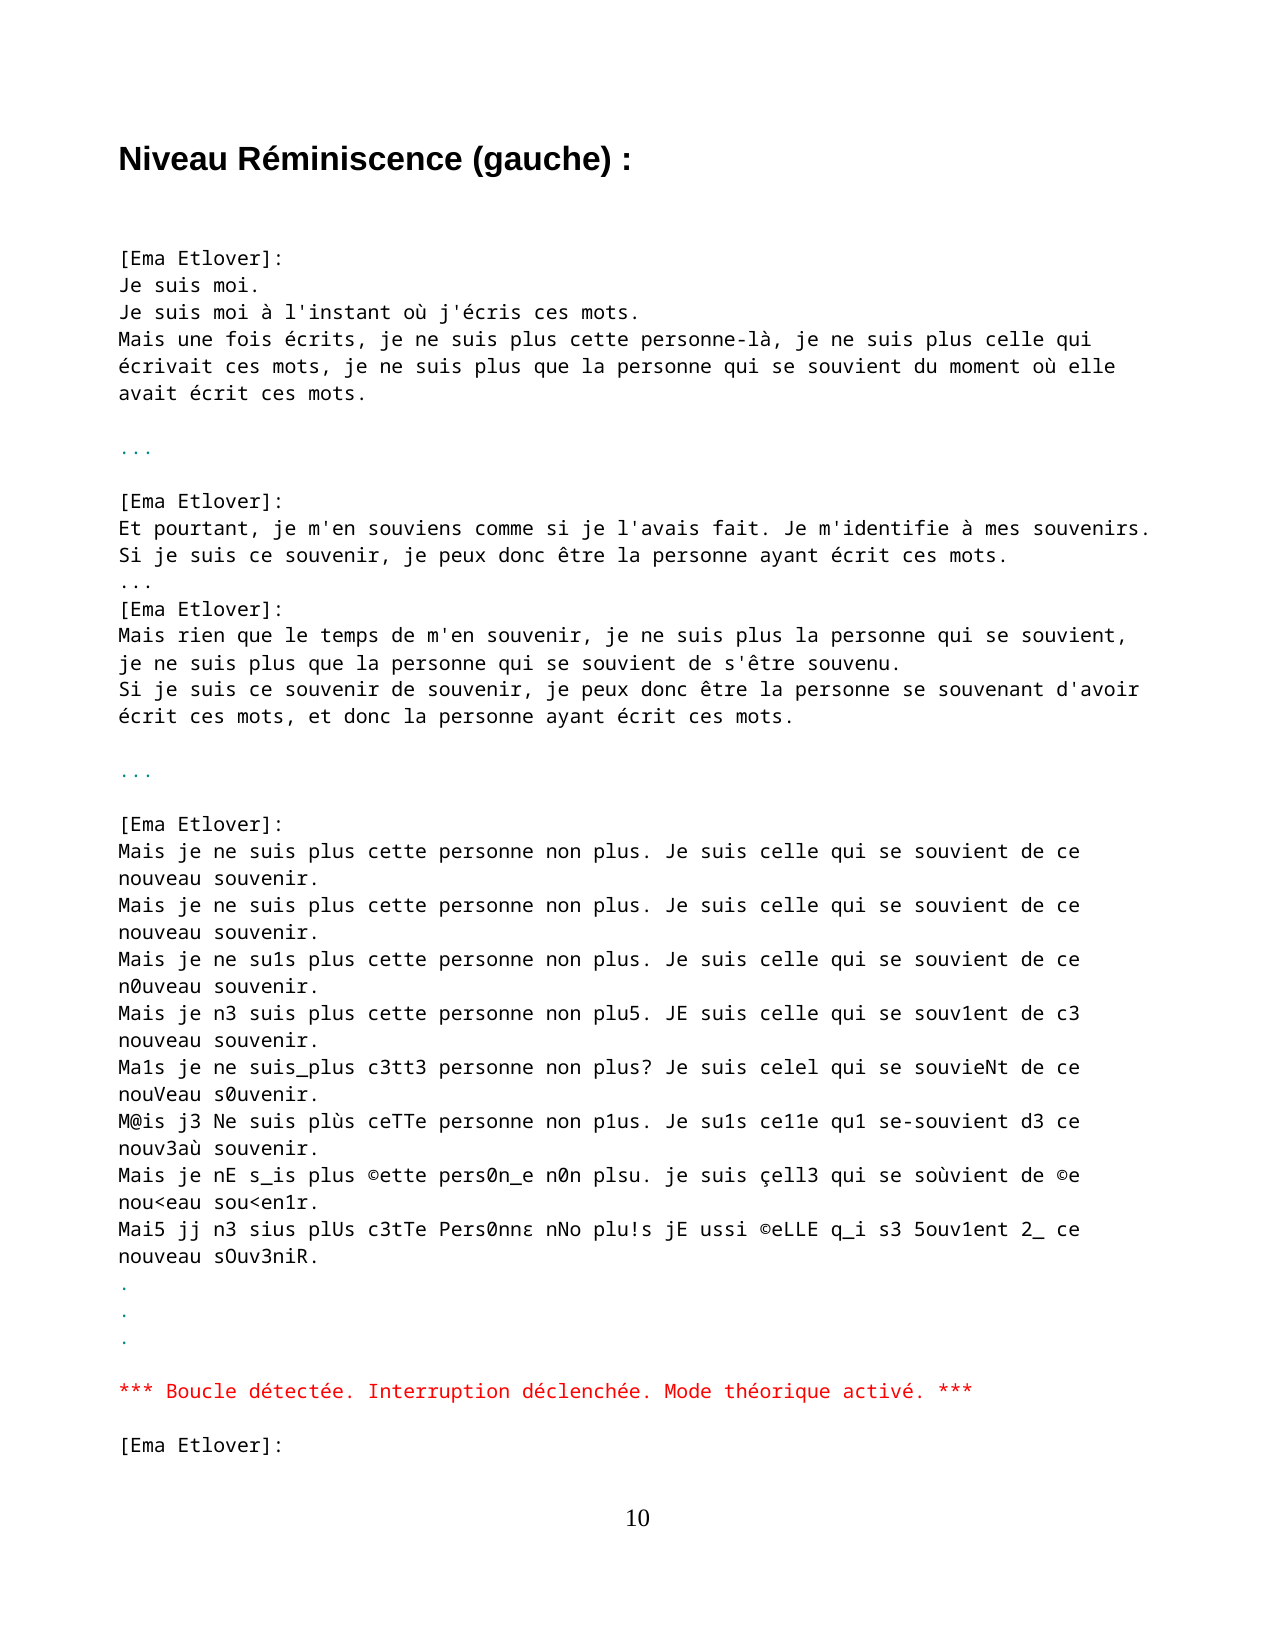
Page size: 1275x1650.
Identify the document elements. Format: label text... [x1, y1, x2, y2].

text . [118, 1269, 1157, 1296]
text [Ema Etlover]: [118, 1431, 1157, 1458]
text [Ema Etlover]: [118, 244, 1157, 271]
text Je suis moi. [118, 271, 1157, 298]
text . [118, 1323, 1157, 1350]
text [Ema Etlover]: [118, 595, 1157, 622]
text ... [118, 568, 1157, 595]
text ... [118, 433, 1157, 460]
text Mais je ne suis plus cette personne non plus. Je suis celle qui se souvient de ce nouveau souvenir. [118, 838, 1157, 892]
text Si je suis ce souvenir de souvenir, je peux donc être la personne se souvenant d'avoir écrit ces mots, et donc la personne ayant écrit ces mots. [118, 676, 1157, 730]
text [Ema Etlover]: [118, 811, 1157, 838]
text Mais je ne suis plus cette personne non plus. Je suis celle qui se souvient de ce nouveau souvenir. [118, 892, 1157, 946]
subtitle Niveau Réminiscence (gauche) : [118, 139, 1157, 178]
text *** Boucle détectée. Interruption déclenchée. Mode théorique activé. *** [118, 1377, 1157, 1404]
text M@is j3 Ne suis plùs ceTTe personne non p1us. Je su1s ce11e qu1 se-souvient d3 ce nouv3aù souvenir. [118, 1107, 1157, 1161]
text Mais je n3 suis plus cette personne non plu5. JE suis celle qui se souv1ent de c3 nouveau souvenir. [118, 999, 1157, 1053]
text Mai5 jj n3 sius plUs c3tTe Pers0nnε nNo plu!s jE ussi ©eLLE q_i s3 5ouv1ent 2_ ce nouveau sOuv3niR. [118, 1215, 1157, 1269]
text [Ema Etlover]: [118, 487, 1157, 514]
text Ma1s je ne suis_plus c3tt3 personne non plus? Je suis celel qui se souvieNt de ce nouVeau s0uvenir. [118, 1053, 1157, 1107]
text Mais je nE s_is plus ©ette pers0n_e n0n plsu. je suis çell3 qui se soùvient de ©e nou<eau sou<en1r. [118, 1161, 1157, 1215]
text Mais rien que le temps de m'en souvenir, je ne suis plus la personne qui se souvient, je ne suis plus que la personne qui se souvient de s'être souvenu. [118, 622, 1157, 676]
text Si je suis ce souvenir, je peux donc être la personne ayant écrit ces mots. [118, 541, 1157, 568]
text Et pourtant, je m'en souviens comme si je l'avais fait. Je m'identifie à mes souvenirs. [118, 514, 1157, 541]
text . [118, 1296, 1157, 1323]
text Mais je ne su1s plus cette personne non plus. Je suis celle qui se souvient de ce n0uveau souvenir. [118, 946, 1157, 999]
text Je suis moi à l'instant où j'écris ces mots. [118, 298, 1157, 325]
text ... [118, 757, 1157, 784]
text Mais une fois écrits, je ne suis plus cette personne-là, je ne suis plus celle qui écrivait ces mots, je ne suis plus que la personne qui se souvient du moment où elle avait écrit ces mots. [118, 325, 1157, 406]
